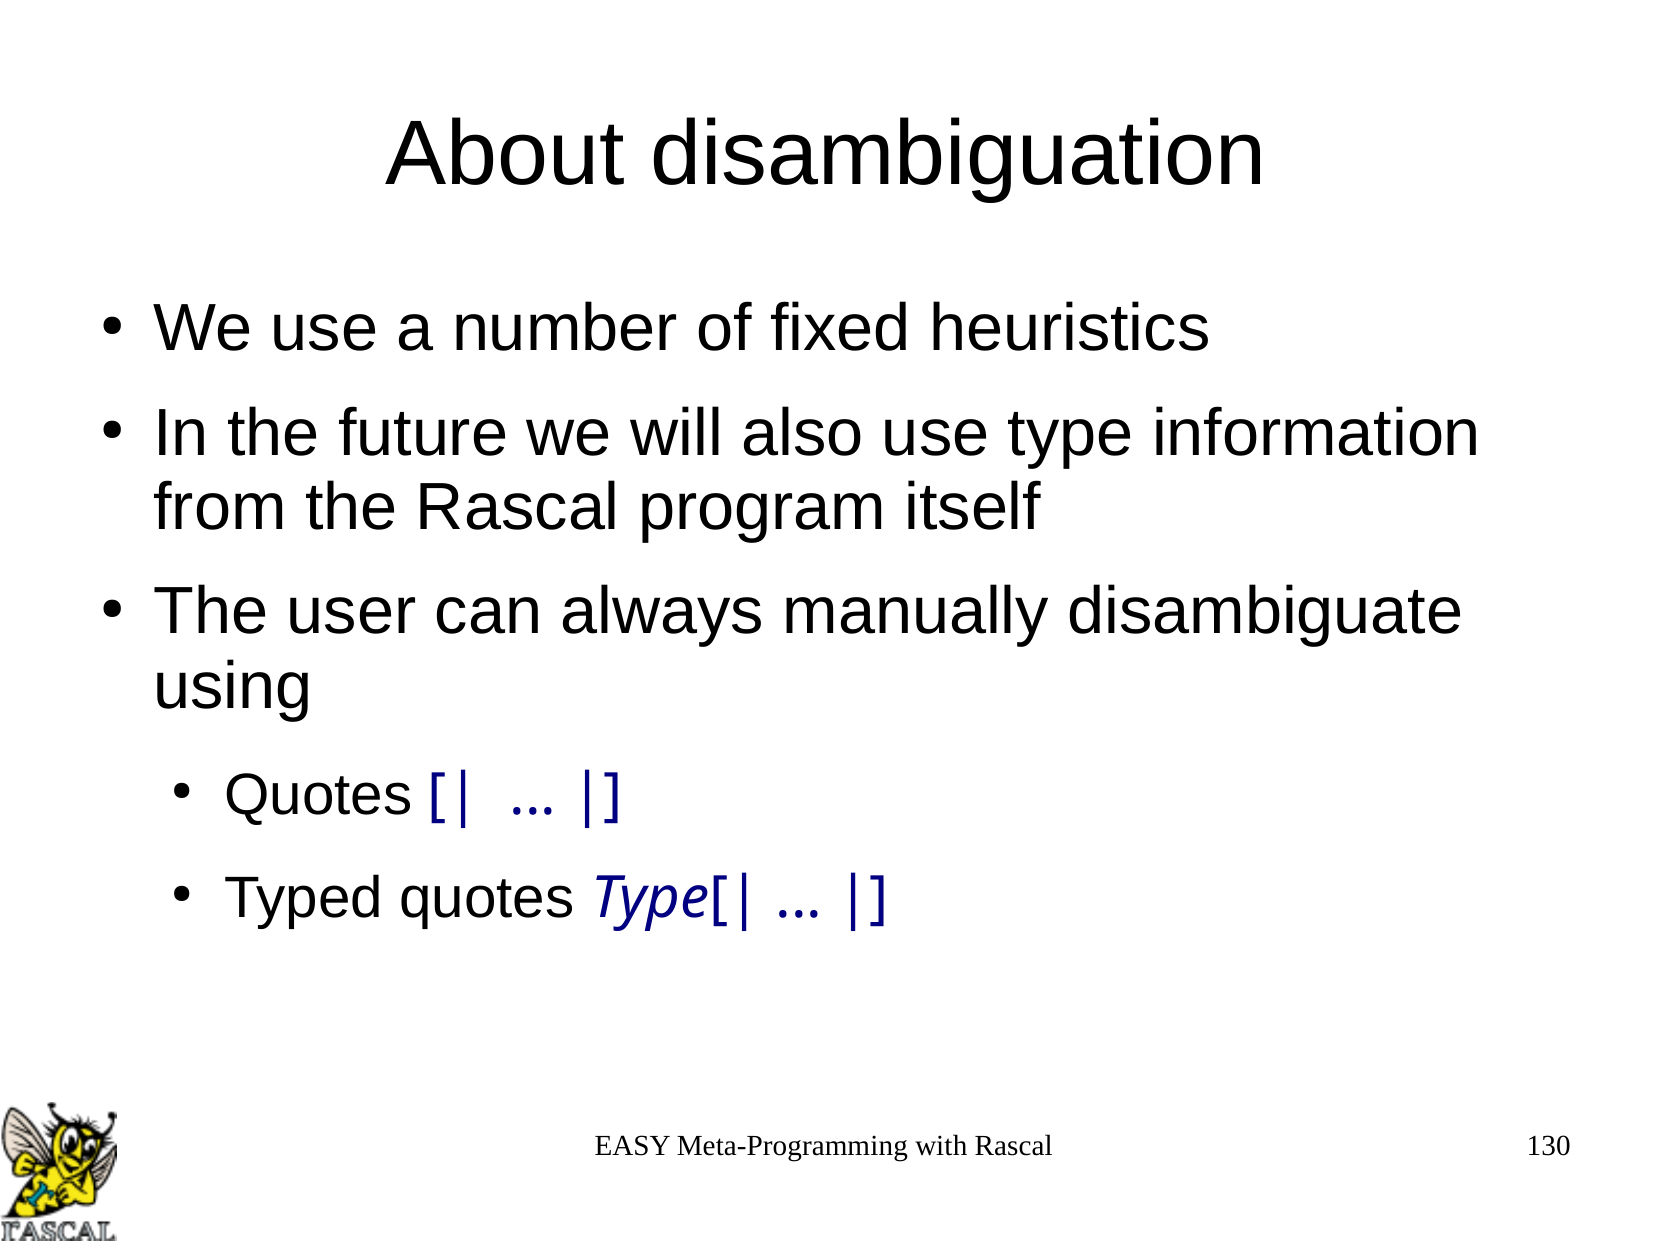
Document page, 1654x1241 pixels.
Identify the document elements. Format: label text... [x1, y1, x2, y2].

picture [0, 1102, 117, 1241]
list We use a number of fixed heuristics In the future we will also use type information from the Rascal program itself The user can always manually disambiguate using Quotes [| ... |] Typed quotes Type[| ... |] [82, 290, 1571, 1109]
title About disambiguation [82, 49, 1571, 257]
